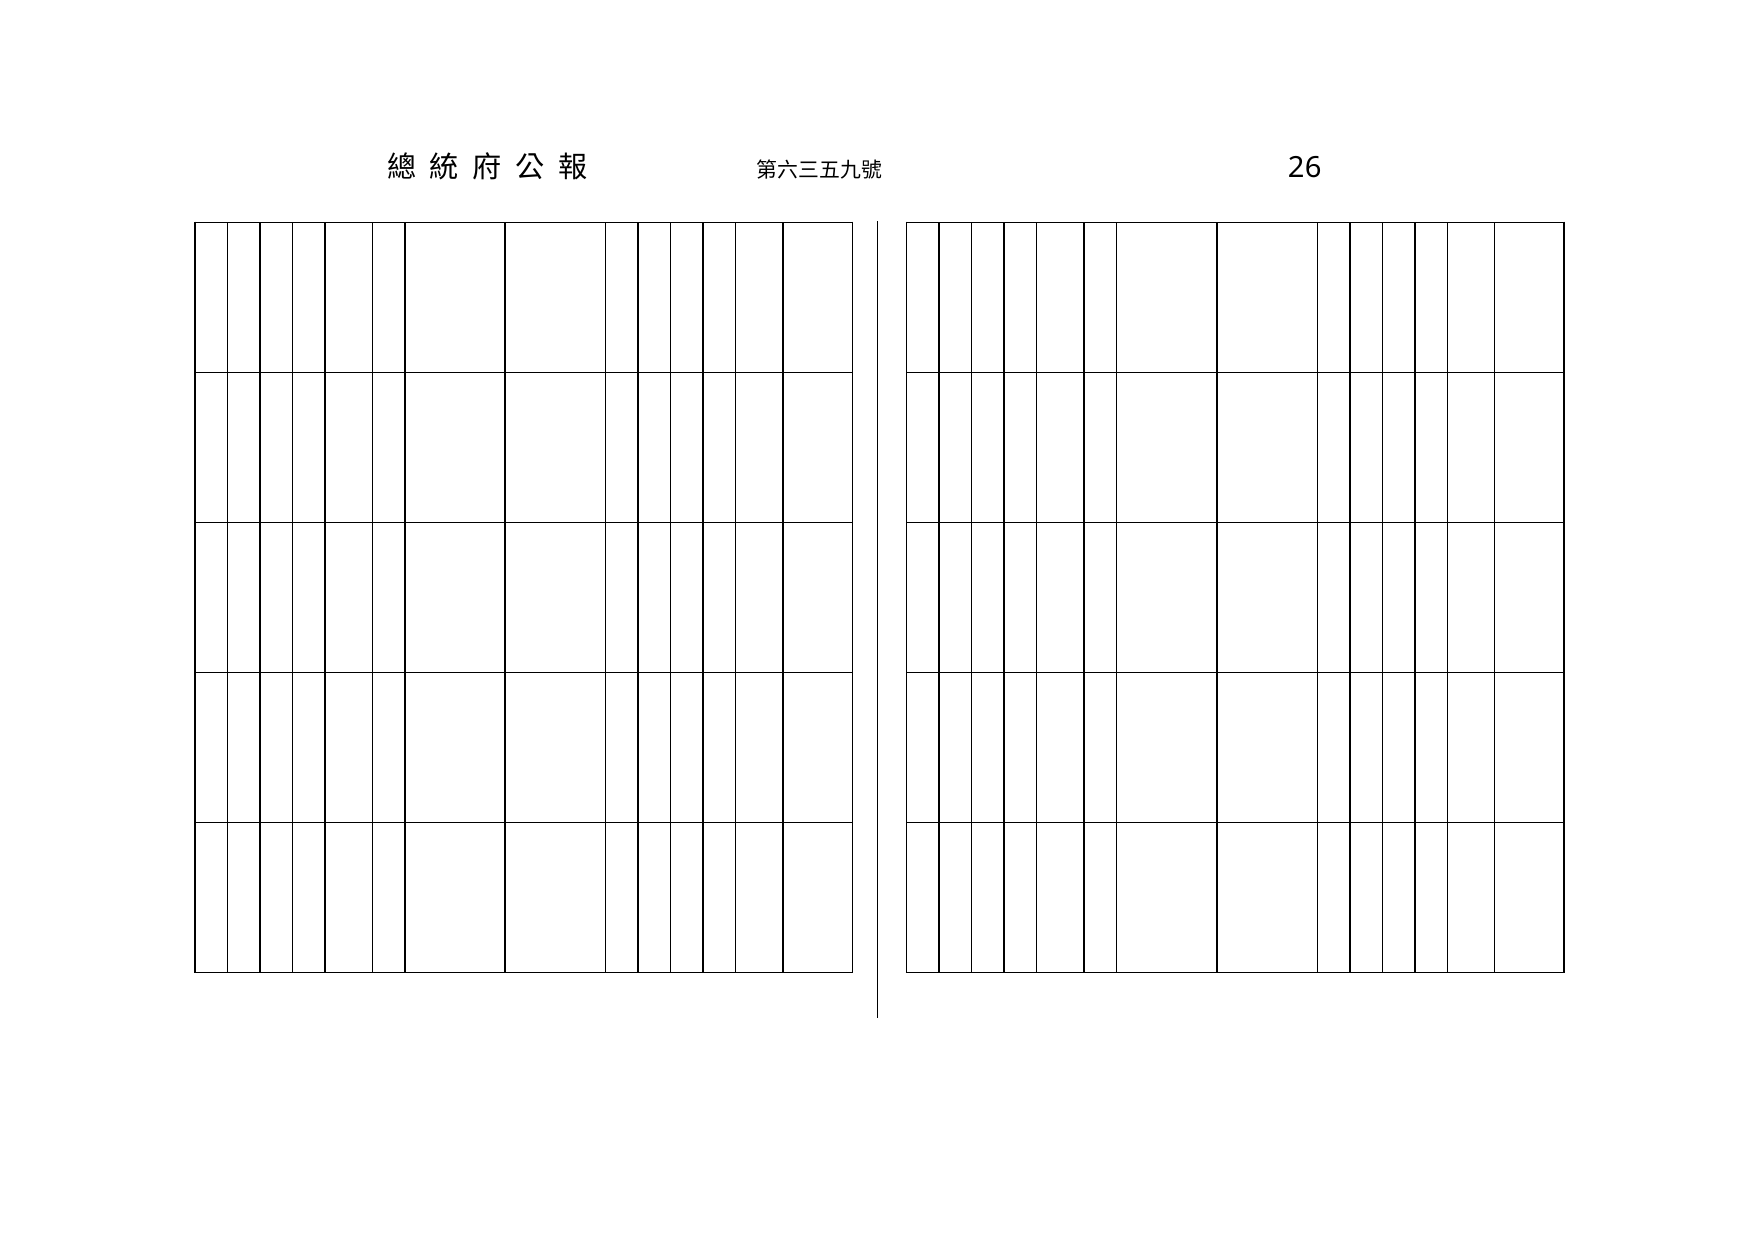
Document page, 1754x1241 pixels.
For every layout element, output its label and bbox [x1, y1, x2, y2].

table_cell [506, 673, 605, 822]
table_cell [406, 673, 504, 822]
table_cell [261, 673, 292, 822]
table_cell [506, 823, 605, 972]
table_cell [1117, 223, 1216, 372]
table_cell [1085, 523, 1116, 672]
table_cell [1416, 373, 1447, 522]
table_cell [1416, 823, 1447, 972]
table_cell [940, 823, 971, 972]
table_cell [972, 823, 1003, 972]
table_cell [907, 373, 938, 522]
table_cell [639, 373, 670, 522]
table_header [196, 223, 227, 372]
table_cell [736, 523, 782, 672]
table_cell [1495, 373, 1563, 522]
table_cell [1416, 223, 1447, 372]
table_cell [1005, 673, 1036, 822]
table_cell [228, 373, 259, 522]
table_cell [784, 523, 852, 672]
table_cell [1085, 823, 1116, 972]
table_cell [1448, 373, 1494, 522]
table_cell [326, 673, 372, 822]
table_cell [671, 823, 702, 972]
table_cell [940, 223, 971, 372]
table_cell [940, 523, 971, 672]
table_cell [1351, 823, 1382, 972]
table_cell [606, 523, 637, 672]
table_cell [940, 673, 971, 822]
table_cell [261, 823, 292, 972]
table_cell [940, 373, 971, 522]
table_header [261, 223, 292, 372]
table_cell [1495, 823, 1563, 972]
table_cell [1037, 523, 1083, 672]
table_cell [639, 823, 670, 972]
table_cell [1085, 673, 1116, 822]
table_cell [1351, 673, 1382, 822]
table_header [293, 223, 324, 372]
table_cell [1218, 223, 1317, 372]
table_cell [1495, 673, 1563, 822]
table_cell [907, 823, 938, 972]
table_cell [1318, 223, 1349, 372]
table_cell [671, 673, 702, 822]
table_cell [196, 823, 227, 972]
table_cell [373, 823, 404, 972]
table_cell [196, 523, 227, 672]
table_cell [1448, 823, 1494, 972]
table_cell [671, 373, 702, 522]
table_cell [1037, 223, 1083, 372]
table_cell [261, 523, 292, 672]
table_cell [1318, 673, 1349, 822]
table_cell [261, 373, 292, 522]
table_cell [671, 523, 702, 672]
table_cell [1037, 673, 1083, 822]
table_header [506, 223, 605, 372]
table_cell [293, 673, 324, 822]
table_cell [1383, 823, 1414, 972]
table_header [639, 223, 670, 372]
table_cell [1318, 823, 1349, 972]
table_cell [406, 523, 504, 672]
table_cell [293, 373, 324, 522]
table_cell [1351, 373, 1382, 522]
table_cell [373, 373, 404, 522]
table_cell [606, 673, 637, 822]
table_cell [196, 373, 227, 522]
table_cell [1005, 523, 1036, 672]
table_cell [228, 673, 259, 822]
table_cell [972, 373, 1003, 522]
table_cell [406, 373, 504, 522]
table_cell [406, 823, 504, 972]
table_cell [736, 823, 782, 972]
table_cell [228, 823, 259, 972]
table_cell [1005, 223, 1036, 372]
table_cell [1218, 523, 1317, 672]
table_cell [1117, 523, 1216, 672]
table_cell [736, 373, 782, 522]
table_cell [1218, 673, 1317, 822]
table_cell [784, 373, 852, 522]
table_cell [1383, 223, 1414, 372]
table_cell [1117, 823, 1216, 972]
table_cell [1318, 373, 1349, 522]
table_cell [1005, 373, 1036, 522]
table_cell [972, 523, 1003, 672]
table_cell [1318, 523, 1349, 672]
table_cell [1117, 373, 1216, 522]
table_header [326, 223, 372, 372]
table_cell [1037, 823, 1083, 972]
table_cell [1383, 673, 1414, 822]
table_cell [1218, 373, 1317, 522]
table_cell [1383, 523, 1414, 672]
table_cell [704, 523, 735, 672]
table_header [736, 223, 782, 372]
table_cell [506, 523, 605, 672]
table_cell [972, 223, 1003, 372]
table_cell [704, 373, 735, 522]
table_cell [1351, 523, 1382, 672]
table_cell [1085, 223, 1116, 372]
table_cell [326, 373, 372, 522]
table_cell [784, 823, 852, 972]
table_cell [373, 523, 404, 672]
table_cell [1495, 223, 1563, 372]
table_cell [1495, 523, 1563, 672]
table_header [671, 223, 702, 372]
table_cell [606, 823, 637, 972]
table_cell [907, 673, 938, 822]
table_header [228, 223, 259, 372]
table_cell [1037, 373, 1083, 522]
table_cell [506, 373, 605, 522]
table_cell [293, 823, 324, 972]
table_cell [1416, 523, 1447, 672]
table_header [406, 223, 504, 372]
table_cell [639, 673, 670, 822]
table_cell [326, 523, 372, 672]
table_cell [326, 823, 372, 972]
table_cell [1351, 223, 1382, 372]
table_header [704, 223, 735, 372]
table_cell [1085, 373, 1116, 522]
table_cell [228, 523, 259, 672]
table_cell [972, 673, 1003, 822]
table_cell [736, 673, 782, 822]
table_cell [606, 373, 637, 522]
table_cell [196, 673, 227, 822]
table_cell [704, 673, 735, 822]
table_cell [1448, 223, 1494, 372]
table_cell [1416, 673, 1447, 822]
table_cell [1005, 823, 1036, 972]
table_header [784, 223, 852, 372]
table_cell [639, 523, 670, 672]
table_cell [784, 673, 852, 822]
table_cell [1448, 523, 1494, 672]
table_cell [1117, 673, 1216, 822]
table_cell [1218, 823, 1317, 972]
table_cell [293, 523, 324, 672]
table_cell [373, 673, 404, 822]
table_header [373, 223, 404, 372]
table_cell [704, 823, 735, 972]
table_cell [907, 223, 938, 372]
table_header [606, 223, 637, 372]
table_cell [1383, 373, 1414, 522]
table_cell [1448, 673, 1494, 822]
table_cell [907, 523, 938, 672]
